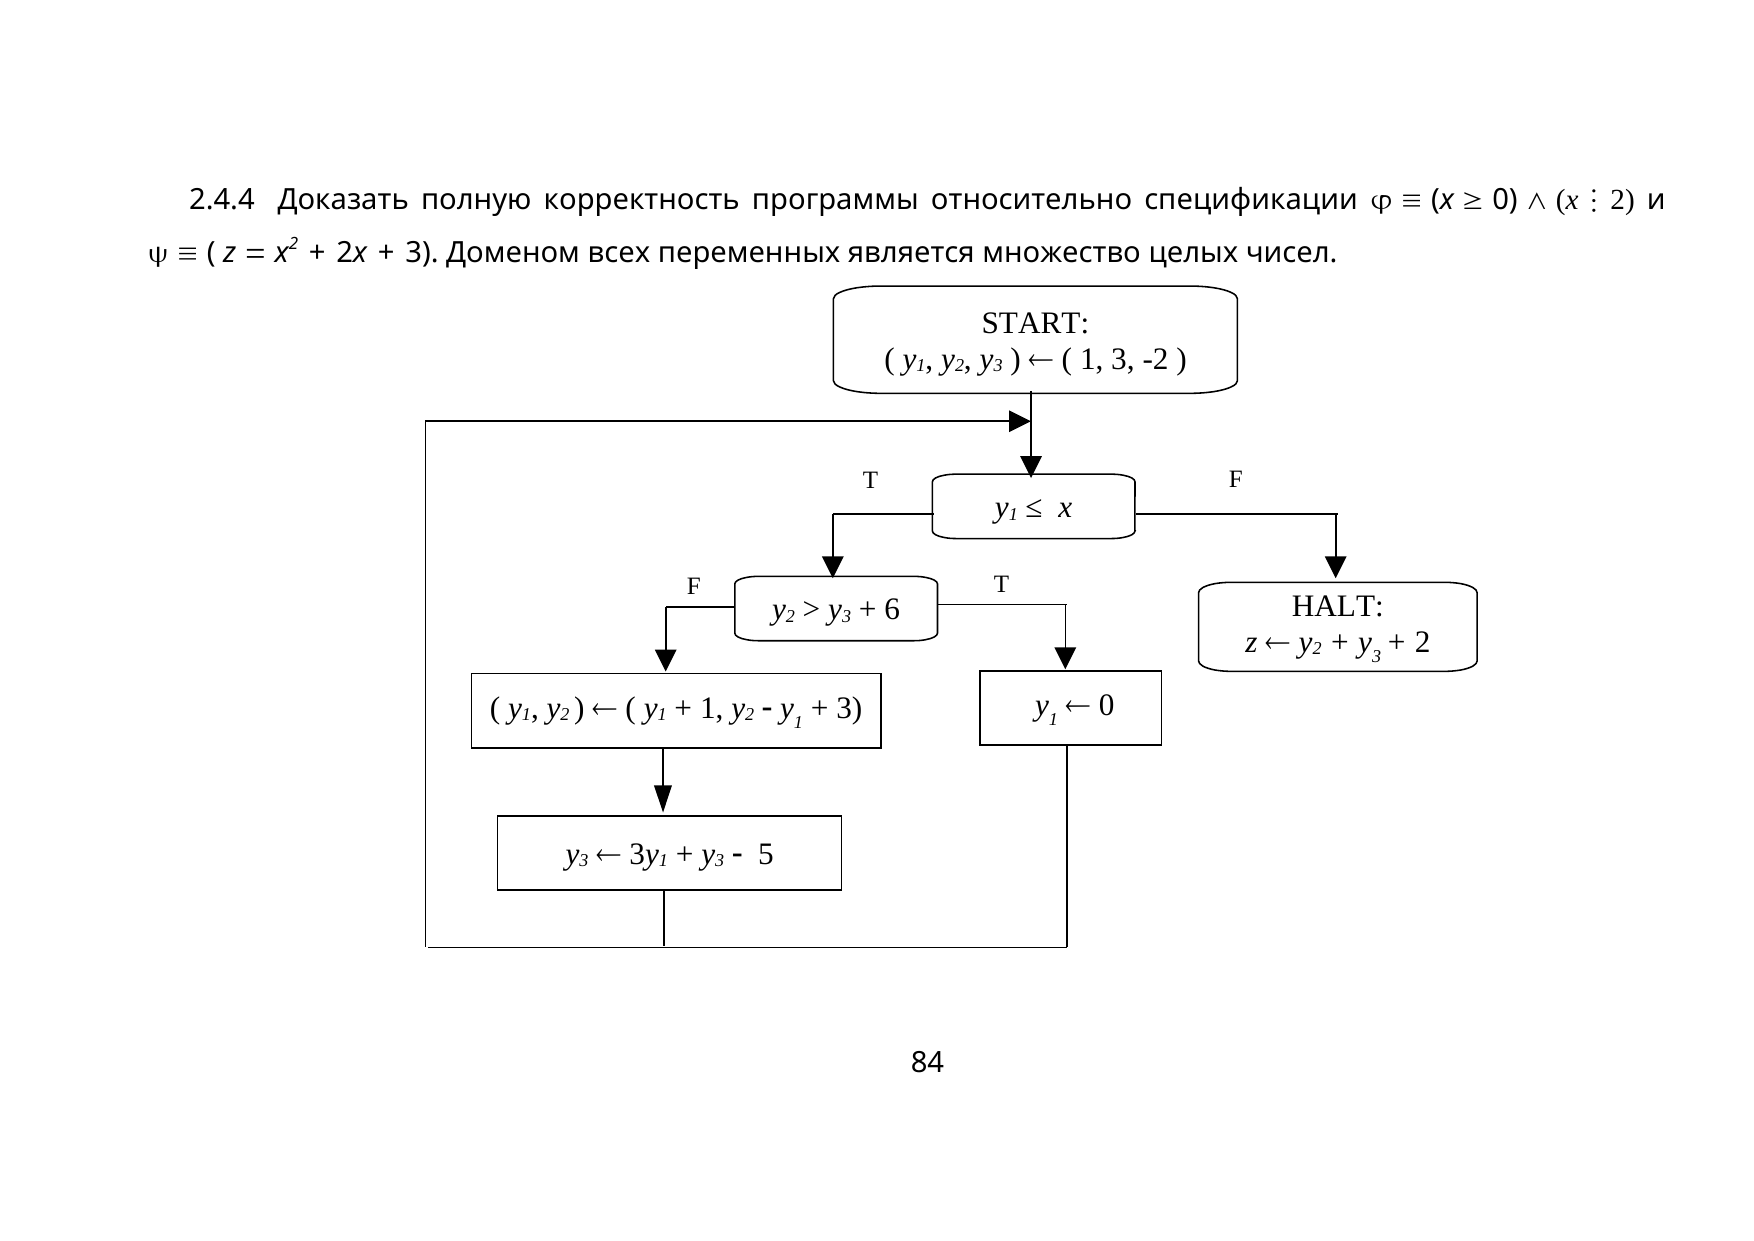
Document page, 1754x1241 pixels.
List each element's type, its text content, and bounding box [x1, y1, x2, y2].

subtitle Доказать полную корректность программы относительно спецификации   (x  0) ∧ (x ⋮ 2) и   ( z  x2 + 2x + 3). Доменом всех переменных является множество целых чисел. [148, 178, 1665, 271]
